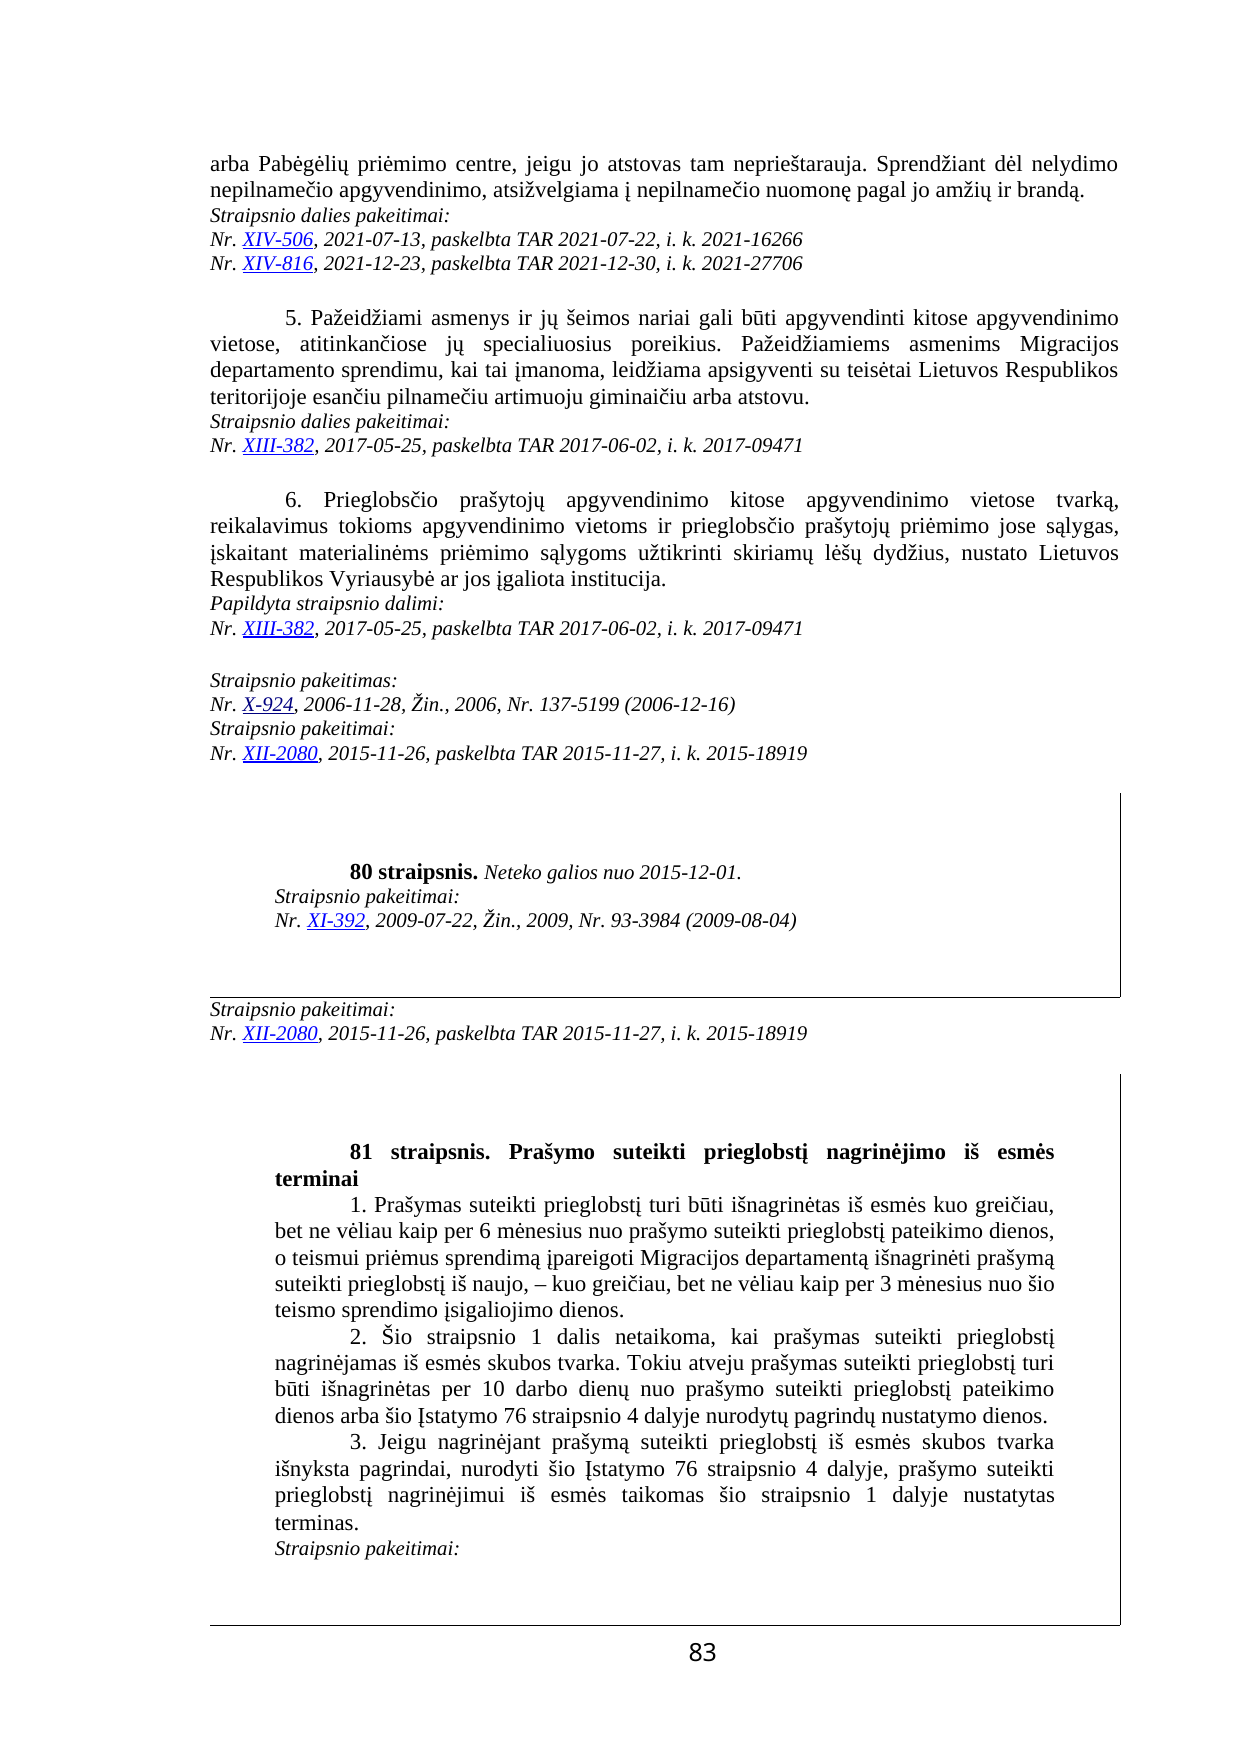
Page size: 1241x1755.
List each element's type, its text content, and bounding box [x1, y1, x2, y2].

text Nr. XI-392, 2009-07-22, Žin., 2009, Nr. 93-3984 (2009-08-04) [210, 908, 1120, 997]
text 6. Prieglobsčio prašytojų apgyvendinimo kitose apgyvendinimo vietose tvarką, reikalavimus tokioms apgyvendinimo vietoms ir prieglobsčio prašytojų priėmimo jose sąlygas, įskaitant materialinėms priėmimo sąlygoms užtikrinti skiriamų lėšų dydžius, nustato Lietuvos Respublikos Vyriausybė ar jos įgaliota institucija. [210, 486, 1120, 591]
text Straipsnio pakeitimai: [210, 884, 1120, 908]
text 2. Šio straipsnio 1 dalis netaikoma, kai prašymas suteikti prieglobstį nagrinėjamas iš esmės skubos tvarka. Tokiu atveju prašymas suteikti prieglobstį turi būti išnagrinėtas per 10 darbo dienų nuo prašymo suteikti prieglobstį pateikimo dienos arba šio Įstatymo 76 straipsnio 4 dalyje nurodytų pagrindų nustatymo dienos. [210, 1323, 1120, 1428]
text 1. Prašymas suteikti prieglobstį turi būti išnagrinėtas iš esmės kuo greičiau, bet ne vėliau kaip per 6 mėnesius nuo prašymo suteikti prieglobstį pateikimo dienos, o teismui priėmus sprendimą įpareigoti Migracijos departamentą išnagrinėti prašymą suteikti prieglobstį iš naujo, – kuo greičiau, bet ne vėliau kaip per 3 mėnesius nuo šio teismo sprendimo įsigaliojimo dienos. [210, 1191, 1120, 1323]
text Straipsnio pakeitimai: [210, 997, 1120, 1021]
text Straipsnio pakeitimai: [210, 716, 1120, 740]
text Nr. X-924, 2006-11-28, Žin., 2006, Nr. 137-5199 (2006-12-16) [210, 692, 1120, 716]
text Straipsnio dalies pakeitimai: [210, 409, 1120, 433]
text Nr. XII-2080, 2015-11-26, paskelbta TAR 2015-11-27, i. k. 2015-18919 [210, 740, 1120, 764]
text Nr. XIII-382, 2017-05-25, paskelbta TAR 2017-06-02, i. k. 2017-09471 [210, 433, 1120, 457]
text Straipsnio pakeitimai: [210, 1536, 1120, 1625]
text 5. Pažeidžiami asmenys ir jų šeimos nariai gali būti apgyvendinti kitose apgyvendinimo vietose, atitinkančiose jų specialiuosius poreikius. Pažeidžiamiems asmenims Migracijos departamento sprendimu, kai tai įmanoma, leidžiama apsigyventi su teisėtai Lietuvos Respublikos teritorijoje esančiu pilnamečiu artimuoju giminaičiu arba atstovu. [210, 304, 1120, 409]
text Nr. XIV-506, 2021-07-13, paskelbta TAR 2021-07-22, i. k. 2021-16266 [210, 227, 1120, 251]
text 80 straipsnis. Neteko galios nuo 2015-12-01. [210, 793, 1120, 884]
text Papildyta straipsnio dalimi: [210, 591, 1120, 615]
text Straipsnio pakeitimas: [210, 668, 1120, 692]
text 81 straipsnis. Prašymo suteikti prieglobstį nagrinėjimo iš esmės terminai [210, 1074, 1120, 1191]
text Straipsnio dalies pakeitimai: [210, 203, 1120, 227]
text arba Pabėgėlių priėmimo centre, jeigu jo atstovas tam neprieštarauja. Sprendžiant dėl nelydimo nepilnamečio apgyvendinimo, atsižvelgiama į nepilnamečio nuomonę pagal jo amžių ir brandą. [210, 150, 1120, 203]
text Nr. XIV-816, 2021-12-23, paskelbta TAR 2021-12-30, i. k. 2021-27706 [210, 251, 1120, 275]
text 3. Jeigu nagrinėjant prašymą suteikti prieglobstį iš esmės skubos tvarka išnyksta pagrindai, nurodyti šio Įstatymo 76 straipsnio 4 dalyje, prašymo suteikti prieglobstį nagrinėjimui iš esmės taikomas šio straipsnio 1 dalyje nustatytas terminas. [210, 1428, 1120, 1536]
text Nr. XIII-382, 2017-05-25, paskelbta TAR 2017-06-02, i. k. 2017-09471 [210, 615, 1120, 639]
text Nr. XII-2080, 2015-11-26, paskelbta TAR 2015-11-27, i. k. 2015-18919 [210, 1021, 1120, 1045]
